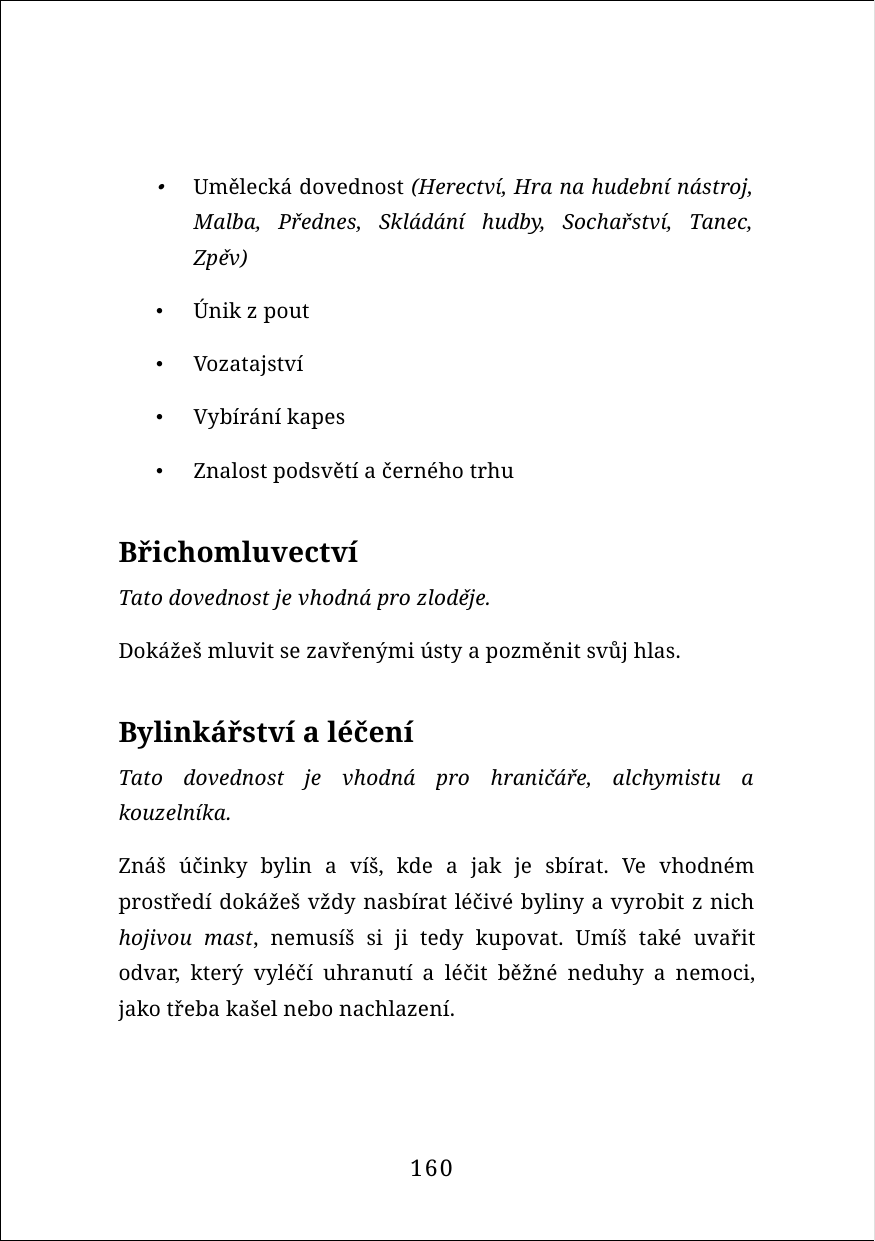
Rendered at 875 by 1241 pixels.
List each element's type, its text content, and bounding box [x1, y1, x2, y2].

list Vozatajství [156, 349, 756, 378]
list Umělecká dovednost (Herectví, Hra na hudební nástroj, Malba, Přednes, Skládání hudby, Sochařství, Tanec, Zpěv) [156, 172, 756, 271]
list Znalost podsvětí a černého trhu [156, 456, 756, 484]
list Vybírání kapes [156, 402, 756, 431]
list Únik z pout [156, 296, 756, 324]
text Tato dovednost je vhodná pro hraničáře, alchymistu a kouzelníka. [118, 763, 756, 827]
subtitle Bylinkářství a léčení [118, 713, 756, 751]
text Tato dovednost je vhodná pro zloděje. [118, 583, 756, 611]
subtitle Břichomluvectví [118, 533, 756, 571]
text Znáš účinky bylin a víš, kde a jak je sbírat. Ve vhodném prostředí dokážeš vždy nasbírat léčivé byliny a vyrobit z nich hojivou mast, nemusíš si ji tedy kupovat. Umíš také uvařit odvar, který vyléčí uhranutí a léčit běžné neduhy a nemoci, jako třeba kašel nebo nachlazení. [118, 852, 756, 1022]
text Dokážeš mluvit se zavřenými ústy a pozměnit svůj hlas. [118, 636, 756, 664]
